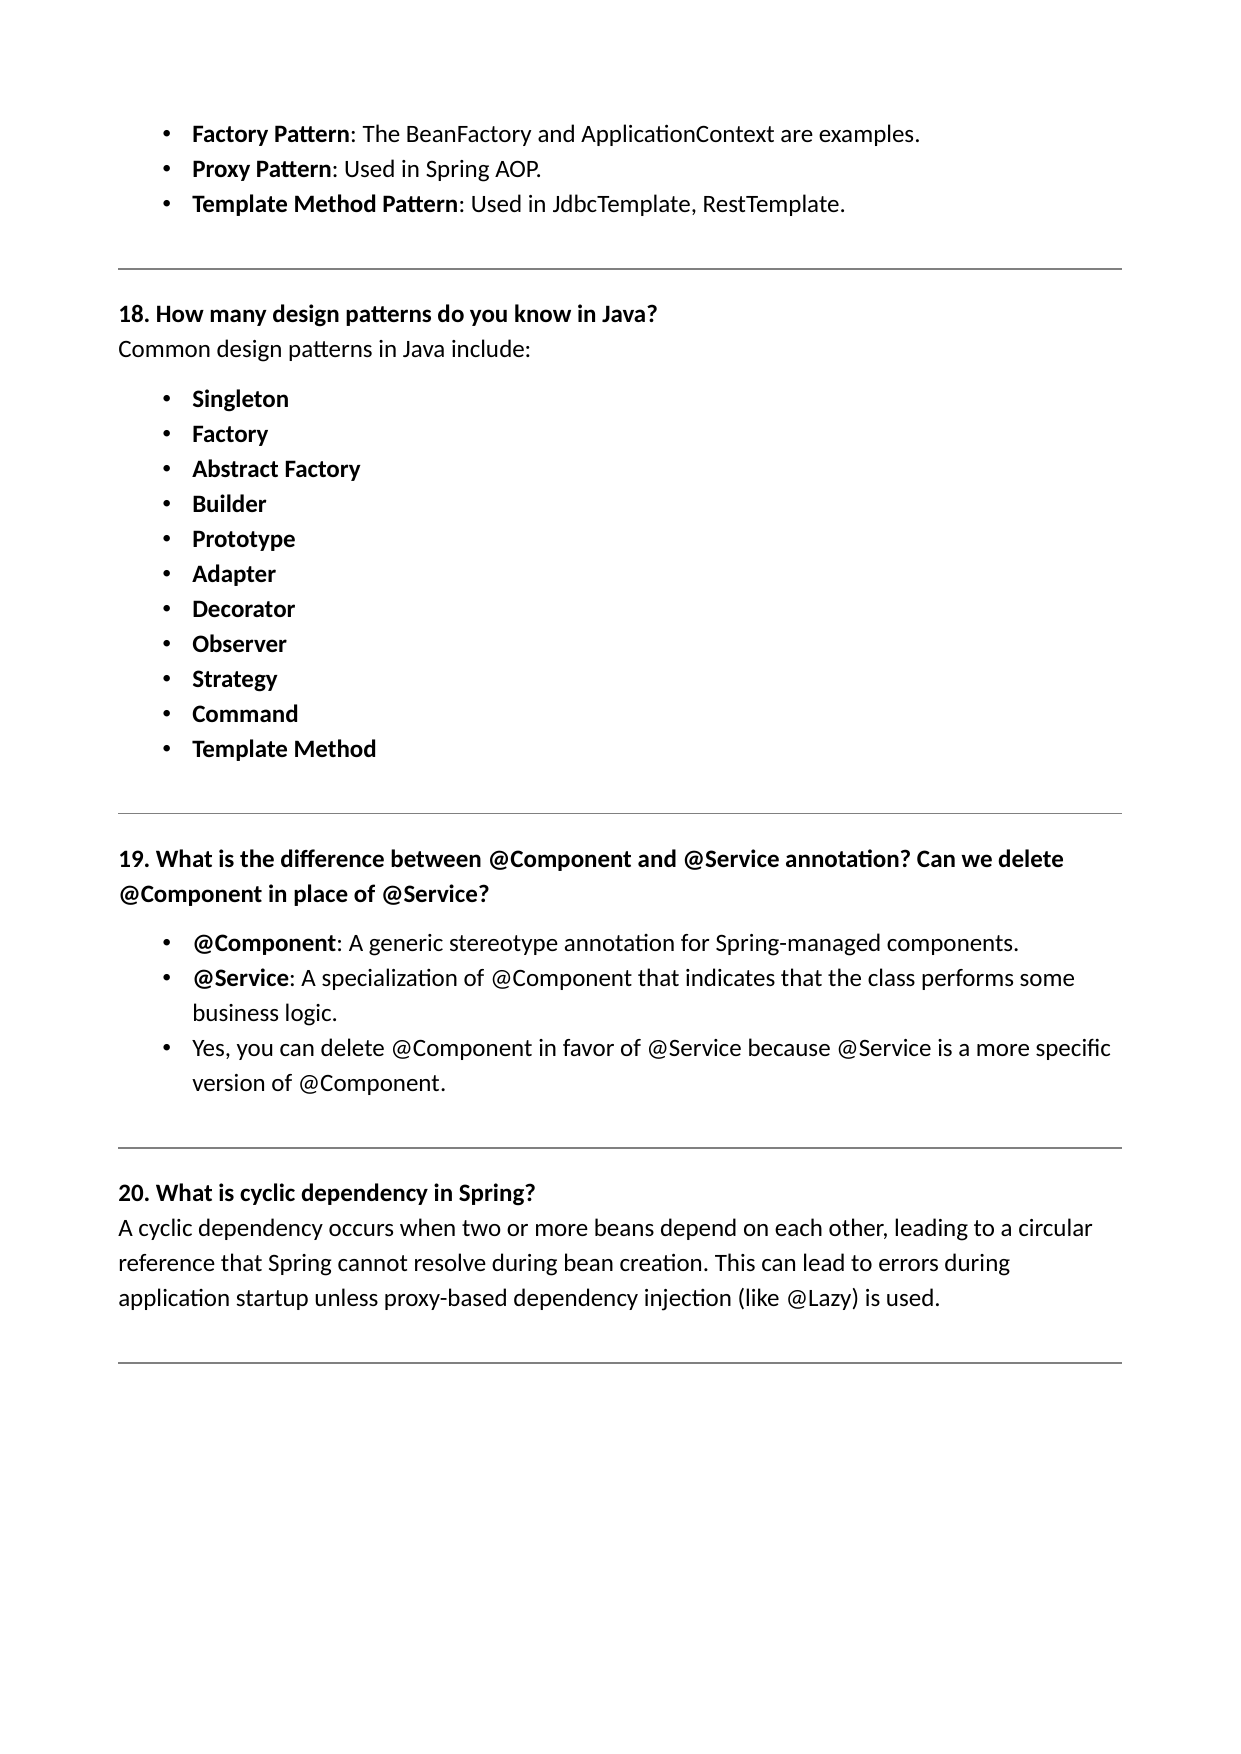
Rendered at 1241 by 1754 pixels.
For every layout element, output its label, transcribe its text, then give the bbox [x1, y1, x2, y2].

list Observer [162, 628, 1122, 658]
list Factory [162, 418, 1122, 448]
list Proxy Pattern: Used in Spring AOP. [162, 153, 1122, 184]
list Abstract Factory [162, 453, 1122, 483]
list Yes, you can delete @Component in favor of @Service because @Service is a more specific version of @Component. [162, 1032, 1122, 1098]
list Builder [162, 488, 1122, 518]
list Template Method [162, 733, 1122, 763]
list @Component: A generic stereotype annotation for Spring-managed components. [162, 927, 1122, 958]
list Adapter [162, 558, 1122, 588]
list Template Method Pattern: Used in JdbcTemplate, RestTemplate. [162, 188, 1122, 219]
list Command [162, 698, 1122, 728]
text 20. What is cyclic dependency in Spring? A cyclic dependency occurs when two or more beans depend on each other, leading to a circular reference that Spring cannot resolve during bean creation. This can lead to errors during application startup unless proxy-based dependency injection (like @Lazy) is used. [118, 1177, 1122, 1313]
list Factory Pattern: The BeanFactory and ApplicationContext are examples. [162, 118, 1122, 149]
list Singleton [162, 383, 1122, 413]
list Strategy [162, 663, 1122, 693]
text 19. What is the difference between @Component and @Service annotation? Can we delete @Component in place of @Service? [118, 843, 1122, 908]
list Prototype [162, 523, 1122, 553]
list Decorator [162, 593, 1122, 623]
list @Service: A specialization of @Component that indicates that the class performs some business logic. [162, 962, 1122, 1028]
text 18. How many design patterns do you know in Java? Common design patterns in Java include: [118, 298, 1122, 364]
